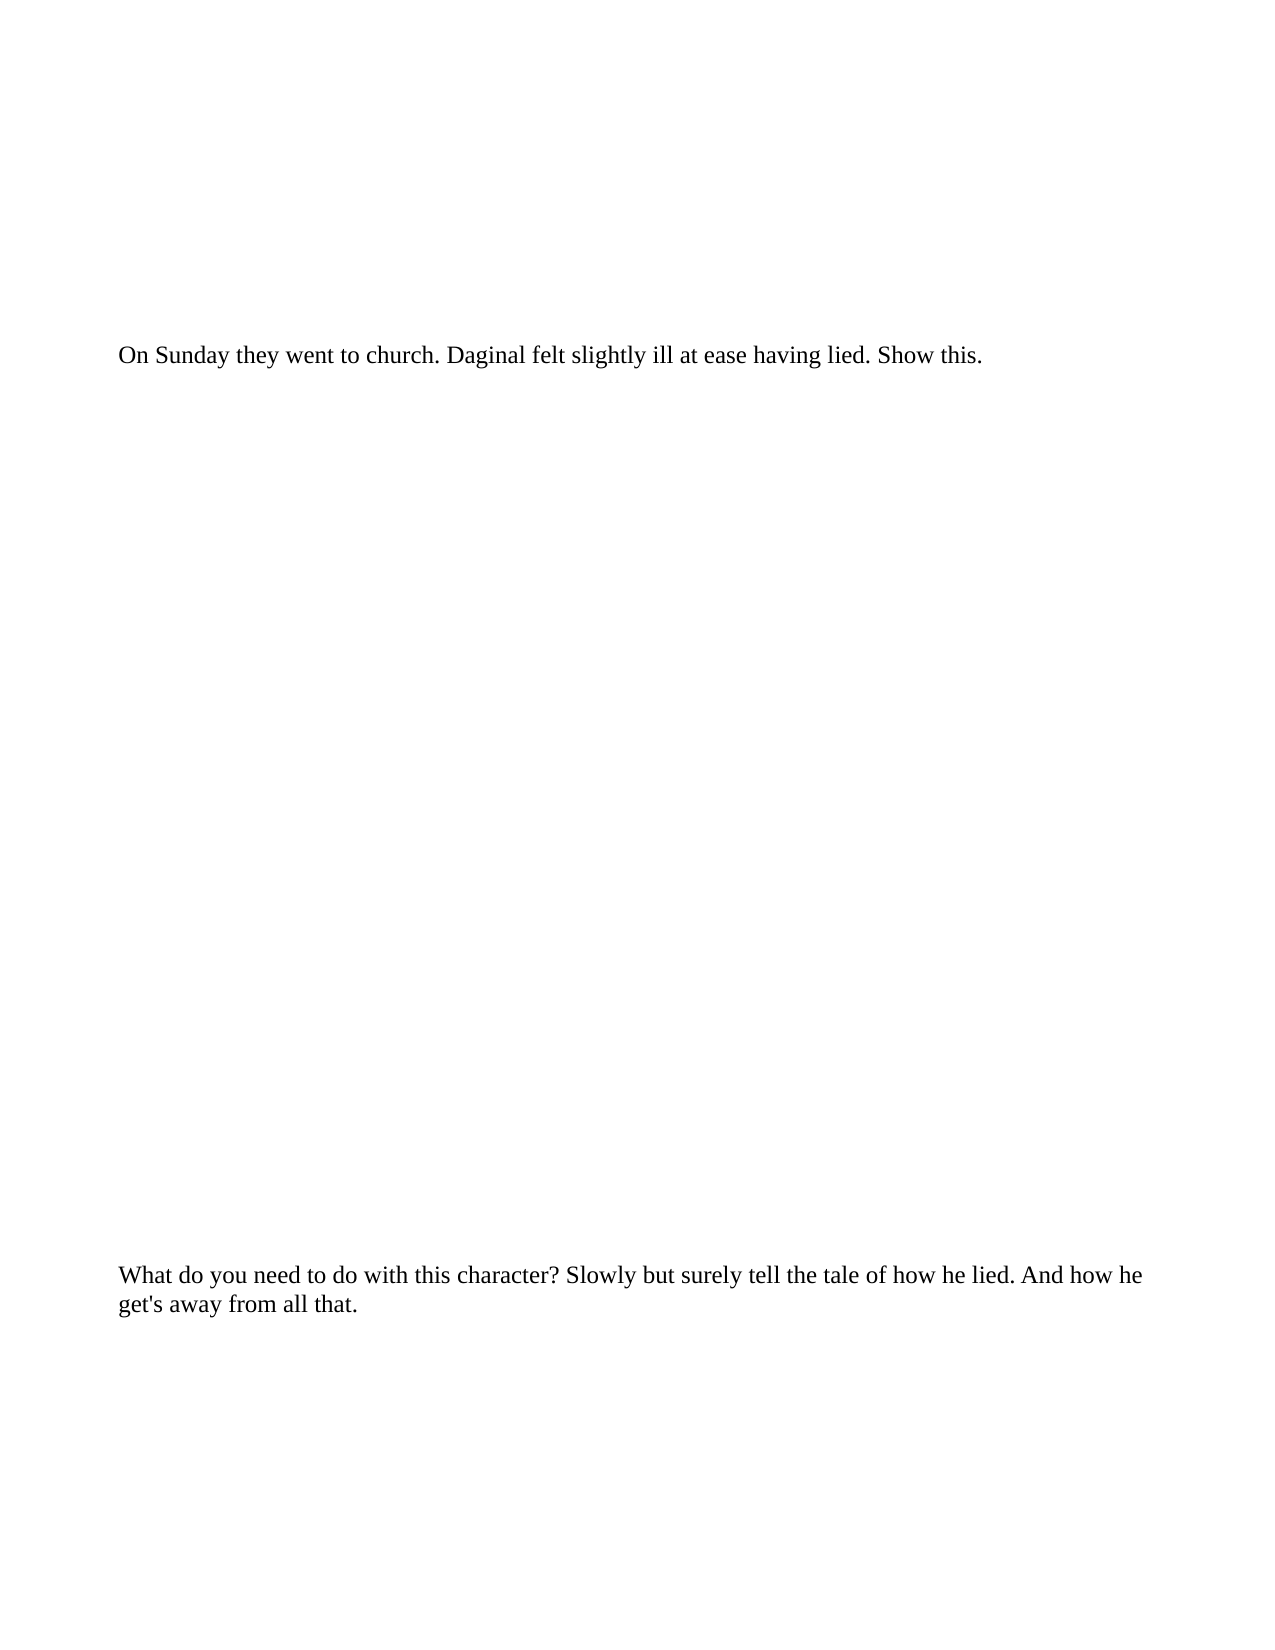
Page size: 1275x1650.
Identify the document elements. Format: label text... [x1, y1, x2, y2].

text On Sunday they went to church. Daginal felt slightly ill at ease having lied. Show this. [118, 341, 1157, 369]
text What do you need to do with this character? Slowly but surely tell the tale of how he lied. And how he get's away from all that. [118, 1232, 1157, 1318]
